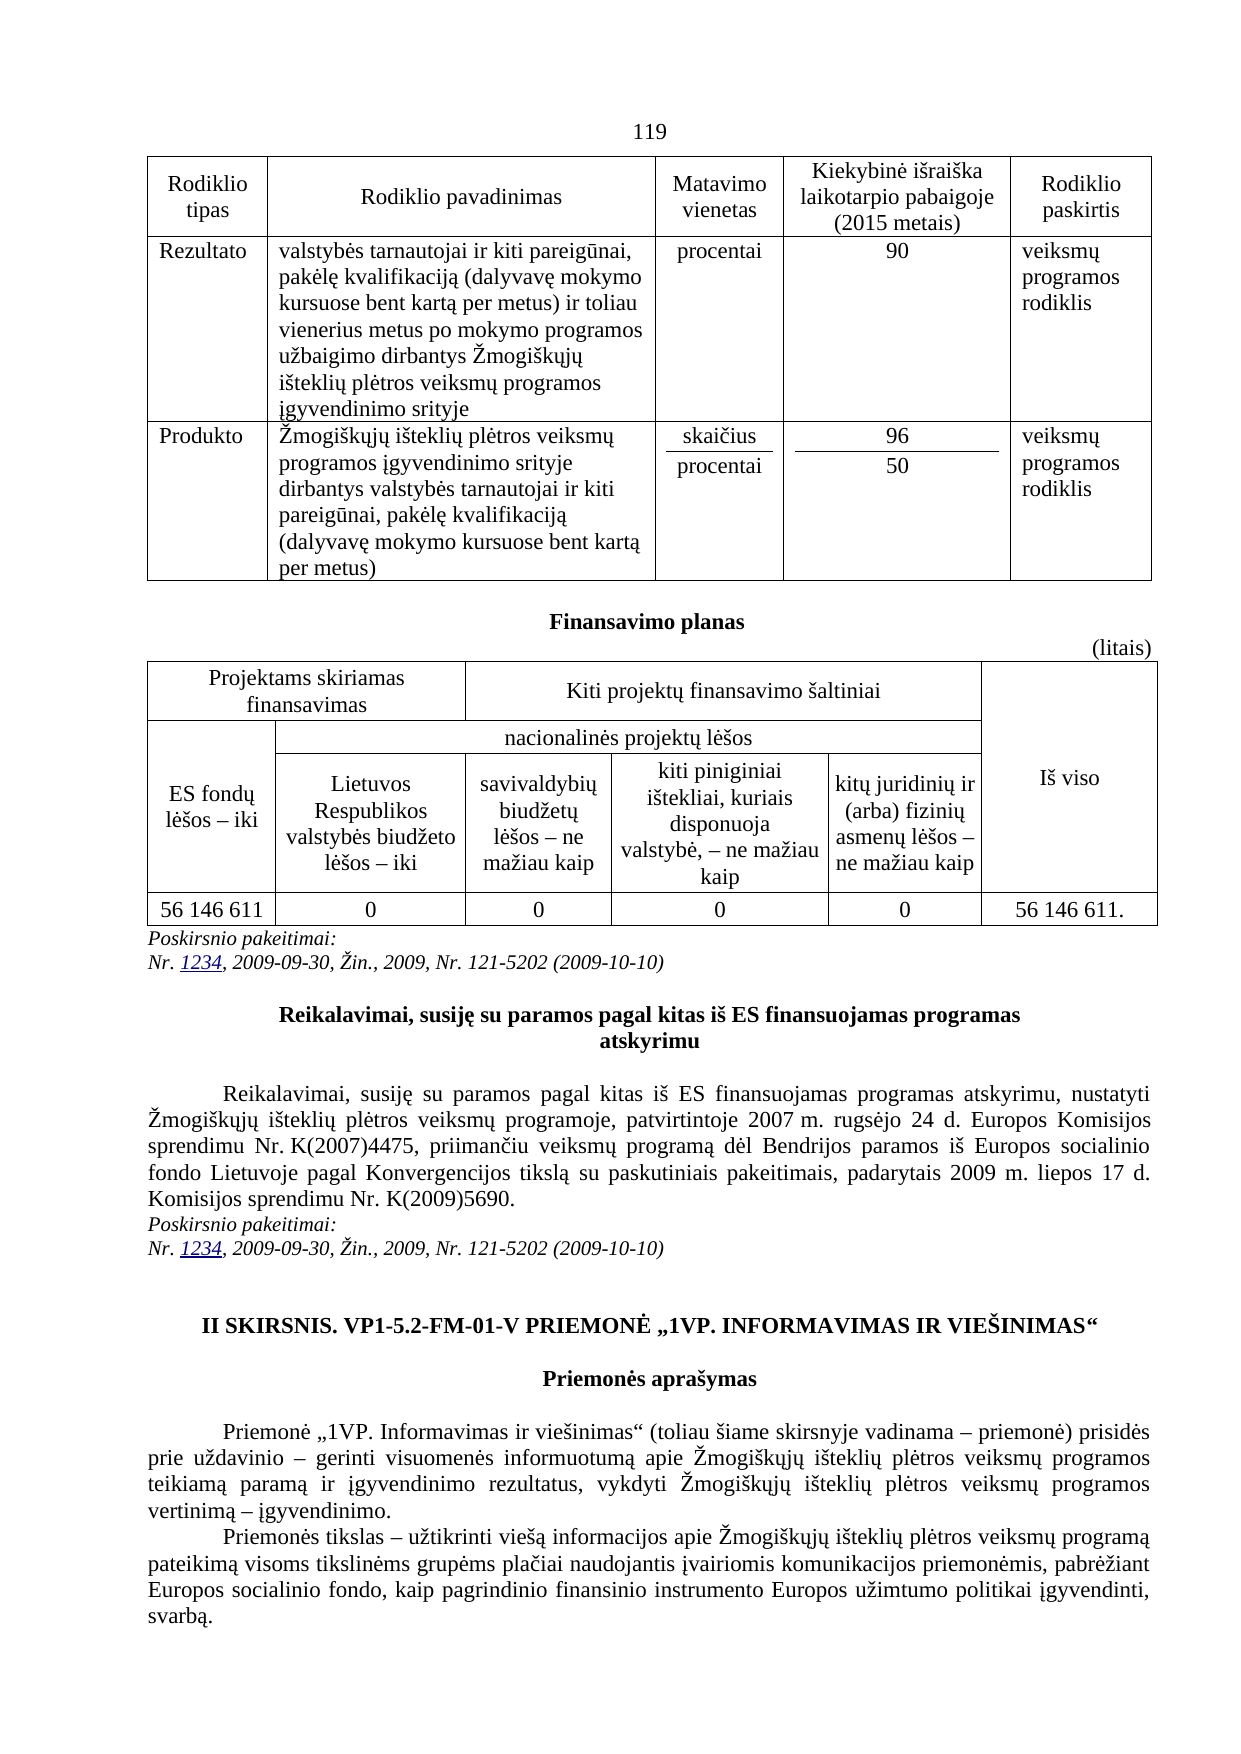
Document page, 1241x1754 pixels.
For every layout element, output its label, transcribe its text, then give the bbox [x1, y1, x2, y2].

text Priemonės aprašymas [148, 1365, 1152, 1391]
table_cell 0 [612, 893, 828, 925]
table_cell nacionalinės projektų lėšos [276, 721, 981, 753]
text Nr. 1234, 2009-09-30, Žin., 2009, Nr. 121-5202 (2009-10-10) [148, 950, 1152, 974]
table_cell Produkto [148, 422, 267, 580]
table_cell 56 146 611 [148, 893, 275, 925]
text Priemonės tikslas – užtikrinti viešą informacijos apie Žmogiškųjų išteklių plėtros veiksmų programą pateikimą visoms tikslinėms grupėms plačiai naudojantis įvairiomis komunikacijos priemonėmis, pabrėžiant Europos socialinio fondo, kaip pagrindinio finansinio instrumento Europos užimtumo politikai įgyvendinti, svarbą. [148, 1523, 1152, 1629]
text Priemonė „1VP. Informavimas ir viešinimas“ (toliau šiame skirsnyje vadinama – priemonė) prisidės prie uždavinio – gerinti visuomenės informuotumą apie Žmogiškųjų išteklių plėtros veiksmų programos teikiamą paramą ir įgyvendinimo rezultatus, vykdyti Žmogiškųjų išteklių plėtros veiksmų programos vertinimą – įgyvendinimo. [148, 1418, 1152, 1523]
table_cell 90 [784, 237, 1010, 421]
table_header Kiti projektų finansavimo šaltiniai [466, 662, 981, 720]
text Poskirsnio pakeitimai: [148, 1212, 1152, 1236]
table_header Matavimo vienetas [656, 157, 783, 236]
text (litais) [148, 634, 1152, 661]
table_cell Rezultato [148, 237, 267, 421]
text Nr. 1234, 2009-09-30, Žin., 2009, Nr. 121-5202 (2009-10-10) [148, 1236, 1152, 1260]
text Reikalavimai, susiję su paramos pagal kitas iš ES finansuojamas programas atskyrimu [148, 1001, 1152, 1053]
table_cell Lietuvos Respublikos valstybės biudžeto lėšos – iki [276, 754, 465, 892]
text Reikalavimai, susiję su paramos pagal kitas iš ES finansuojamas programas atskyrimu, nustatyti Žmogiškųjų išteklių plėtros veiksmų programoje, patvirtintoje 2007 m. rugsėjo 24 d. Europos Komisijos sprendimu Nr. K(2007)4475, priimančiu veiksmų programą dėl Bendrijos paramos iš Europos socialinio fondo Lietuvoje pagal Konvergencijos tikslą su paskutiniais pakeitimais, padarytais 2009 m. liepos 17 d. Komisijos sprendimu Nr. K(2009)5690. [148, 1080, 1152, 1212]
table_cell veiksmų programos rodiklis [1011, 422, 1151, 580]
table_cell procentai [656, 237, 783, 421]
table_header Rodiklio paskirtis [1011, 157, 1151, 236]
table_header Projektams skiriamas finansavimas [148, 662, 465, 720]
table_cell 56 146 611. [982, 893, 1157, 925]
table_cell valstybės tarnautojai ir kiti pareigūnai, pakėlę kvalifikaciją (dalyvavę mokymo kursuose bent kartą per metus) ir toliau vienerius metus po mokymo programos užbaigimo dirbantys Žmogiškųjų išteklių plėtros veiksmų programos įgyvendinimo srityje [268, 237, 655, 421]
text Finansavimo planas [148, 608, 1152, 634]
table_header Kiekybinė išraiška laikotarpio pabaigoje (2015 metais) [784, 157, 1010, 236]
table_header Iš viso [982, 662, 1157, 892]
table_cell 0 [829, 893, 981, 925]
table_header Rodiklio pavadinimas [268, 157, 655, 236]
text Poskirsnio pakeitimai: [148, 926, 1152, 950]
table_cell 96 50 [784, 422, 1010, 580]
table_cell 0 [466, 893, 611, 925]
table_cell Žmogiškųjų išteklių plėtros veiksmų programos įgyvendinimo srityje dirbantys valstybės tarnautojai ir kiti pareigūnai, pakėlę kvalifikaciją (dalyvavę mokymo kursuose bent kartą per metus) [268, 422, 655, 580]
subtitle II SKIRSNIS. VP1-5.2-FM-01-V PRIEMONĖ „1VP. Informavimas ir viešinimas“ [148, 1312, 1152, 1339]
table_cell ES fondų lėšos – iki [148, 721, 275, 892]
table_cell veiksmų programos rodiklis [1011, 237, 1151, 421]
table_cell kiti piniginiai ištekliai, kuriais disponuoja valstybė, – ne mažiau kaip [612, 754, 828, 892]
table_cell skaičius procentai [656, 422, 783, 580]
table_cell 0 [276, 893, 465, 925]
table_cell kitų juridinių ir (arba) fizinių asmenų lėšos – ne mažiau kaip [829, 754, 981, 892]
table_header Rodiklio tipas [148, 157, 267, 236]
table_cell savivaldybių biudžetų lėšos – ne mažiau kaip [466, 754, 611, 892]
